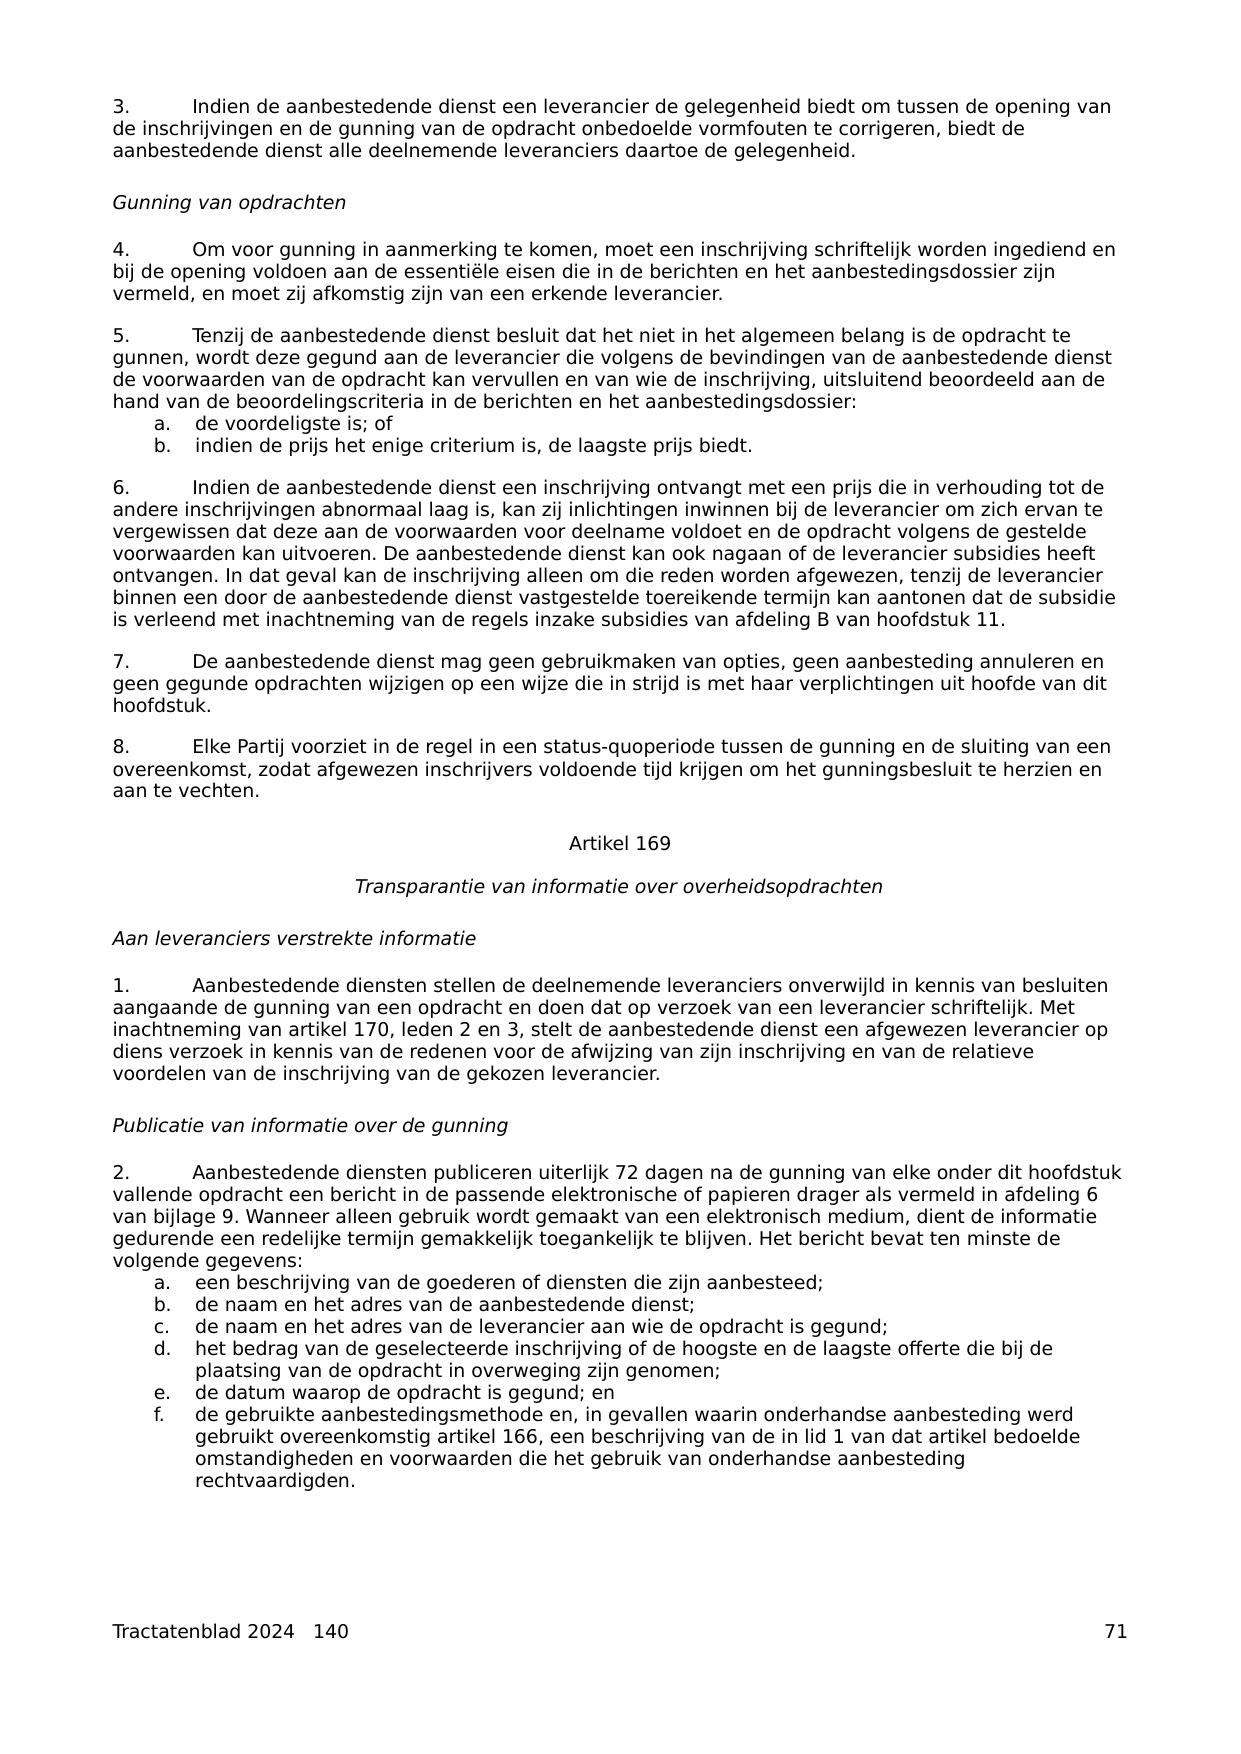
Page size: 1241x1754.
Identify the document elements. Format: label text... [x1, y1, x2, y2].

text b. de naam en het adres van de aanbestedende dienst; [153, 1294, 1128, 1316]
text 7. De aanbestedende dienst mag geen gebruikmaken van opties, geen aanbesteding annuleren en geen gegunde opdrachten wijzigen op een wijze die in strijd is met haar verplichtingen uit hoofde van dit hoofdstuk. [112, 651, 1128, 716]
text 3. Indien de aanbestedende dienst een leverancier de gelegenheid biedt om tussen de opening van de inschrijvingen en de gunning van de opdracht onbedoelde vormfouten te corrigeren, biedt de aanbestedende dienst alle deelnemende leveranciers daartoe de gelegenheid. [112, 96, 1128, 162]
subtitle Aan leveranciers verstrekte informatie [112, 928, 1128, 950]
text f. de gebruikte aanbestedingsmethode en, in gevallen waarin onderhandse aanbesteding werd gebruikt overeenkomstig artikel 166, een beschrijving van de in lid 1 van dat artikel bedoelde omstandigheden en voorwaarden die het gebruik van onderhandse aanbesteding rechtvaardigden. [153, 1404, 1128, 1492]
text c. de naam en het adres van de leverancier aan wie de opdracht is gegund; [153, 1316, 1128, 1338]
text a. een beschrijving van de goederen of diensten die zijn aanbesteed; [153, 1272, 1128, 1294]
subtitle Gunning van opdrachten [112, 192, 1128, 214]
text a. de voordeligste is; of [153, 413, 1128, 435]
text e. de datum waarop de opdracht is gegund; en [153, 1382, 1128, 1404]
subtitle Artikel 169 Transparantie van informatie over overheidsopdrachten [112, 832, 1128, 898]
subtitle Publicatie van informatie over de gunning [112, 1115, 1128, 1137]
text b. indien de prijs het enige criterium is, de laagste prijs biedt. [153, 435, 1128, 457]
text 2. Aanbestedende diensten publiceren uiterlijk 72 dagen na de gunning van elke onder dit hoofdstuk vallende opdracht een bericht in de passende elektronische of papieren drager als vermeld in afdeling 6 van bijlage 9. Wanneer alleen gebruik wordt gemaakt van een elektronisch medium, dient de informatie gedurende een redelijke termijn gemakkelijk toegankelijk te blijven. Het bericht bevat ten minste de volgende gegevens: [112, 1162, 1128, 1272]
text d. het bedrag van de geselecteerde inschrijving of de hoogste en de laagste offerte die bij de plaatsing van de opdracht in overweging zijn genomen; [153, 1338, 1128, 1382]
text 6. Indien de aanbestedende dienst een inschrijving ontvangt met een prijs die in verhouding tot de andere inschrijvingen abnormaal laag is, kan zij inlichtingen inwinnen bij de leverancier om zich ervan te vergewissen dat deze aan de voorwaarden voor deelname voldoet en de opdracht volgens de gestelde voorwaarden kan uitvoeren. De aanbestedende dienst kan ook nagaan of de leverancier subsidies heeft ontvangen. In dat geval kan de inschrijving alleen om die reden worden afgewezen, tenzij de leverancier binnen een door de aanbestedende dienst vastgestelde toereikende termijn kan aantonen dat de subsidie is verleend met inachtneming van de regels inzake subsidies van afdeling B van hoofdstuk 11. [112, 477, 1128, 631]
text 8. Elke Partij voorziet in de regel in een status-quoperiode tussen de gunning en de sluiting van een overeenkomst, zodat afgewezen inschrijvers voldoende tijd krijgen om het gunningsbesluit te herzien en aan te vechten. [112, 736, 1128, 802]
text 4. Om voor gunning in aanmerking te komen, moet een inschrijving schriftelijk worden ingediend en bij de opening voldoen aan de essentiële eisen die in de berichten en het aanbestedingsdossier zijn vermeld, en moet zij afkomstig zijn van een erkende leverancier. [112, 239, 1128, 305]
text 5. Tenzij de aanbestedende dienst besluit dat het niet in het algemeen belang is de opdracht te gunnen, wordt deze gegund aan de leverancier die volgens de bevindingen van de aanbestedende dienst de voorwaarden van de opdracht kan vervullen en van wie de inschrijving, uitsluitend beoordeeld aan de hand van de beoordelingscriteria in de berichten en het aanbestedingsdossier: [112, 325, 1128, 413]
text 1. Aanbestedende diensten stellen de deelnemende leveranciers onverwijld in kennis van besluiten aangaande de gunning van een opdracht en doen dat op verzoek van een leverancier schriftelijk. Met inachtneming van artikel 170, leden 2 en 3, stelt de aanbestedende dienst een afgewezen leverancier op diens verzoek in kennis van de redenen voor de afwijzing van zijn inschrijving en van de relatieve voordelen van de inschrijving van de gekozen leverancier. [112, 975, 1128, 1085]
